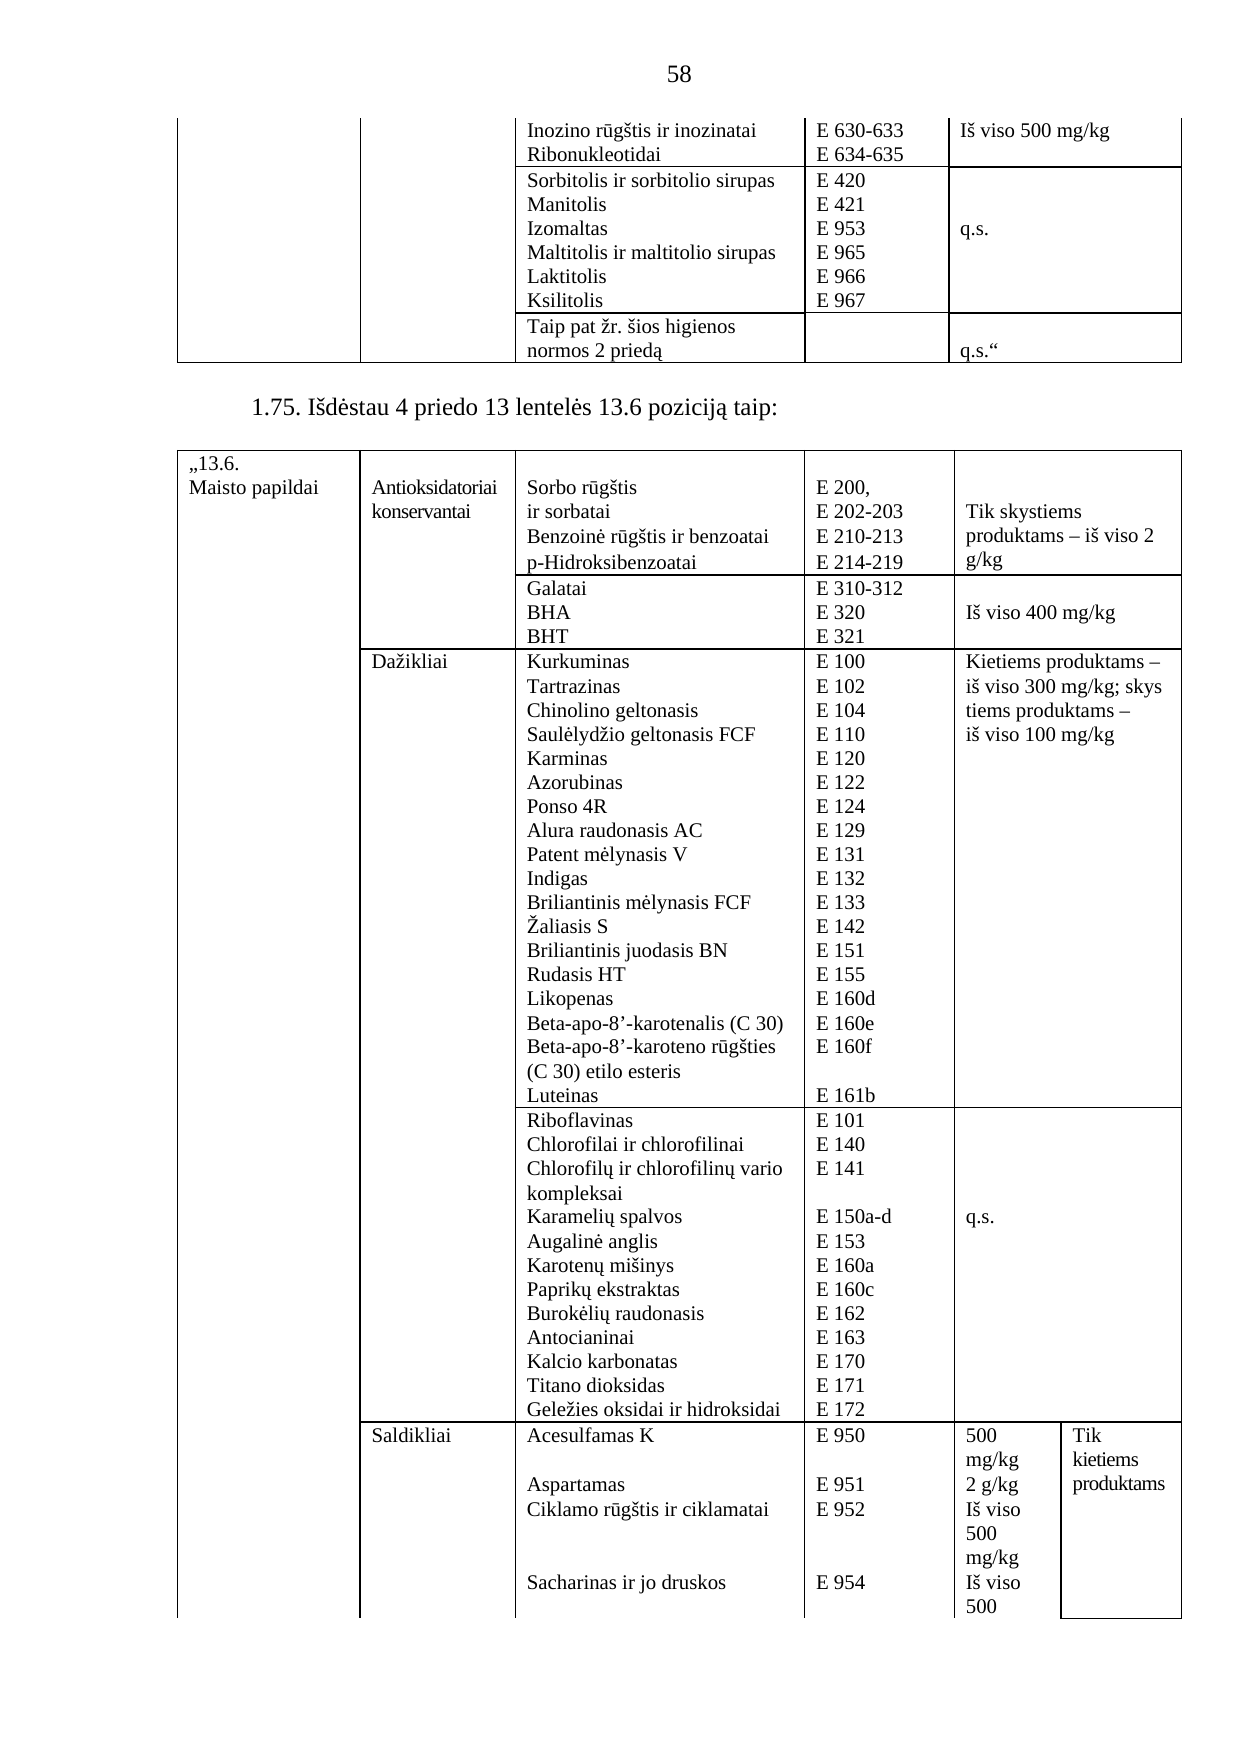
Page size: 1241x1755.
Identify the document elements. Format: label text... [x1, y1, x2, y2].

table_cell [955, 1132, 1181, 1156]
table_cell q.s. [955, 1205, 1181, 1228]
table_cell [178, 914, 359, 938]
table_cell [178, 698, 359, 722]
table_cell Iš viso 500 mg/kg [955, 1496, 1060, 1569]
table_cell E 155 [805, 962, 954, 986]
table_cell E 171 [805, 1373, 954, 1397]
table_cell [178, 938, 359, 962]
table_cell [361, 264, 515, 288]
table_cell [178, 818, 359, 842]
table_cell [361, 698, 515, 722]
table_cell E 132 [805, 866, 954, 890]
table_cell [955, 1083, 1181, 1107]
table_cell Inozino rūgštis ir inozinatai [516, 118, 804, 142]
table_cell [178, 166, 360, 192]
table_cell E 120 [805, 746, 954, 770]
table_cell [955, 1035, 1181, 1083]
table_cell [178, 288, 360, 312]
table_cell [361, 914, 515, 938]
table_cell [361, 574, 515, 600]
table_cell E 952 [805, 1496, 954, 1569]
table_cell E 151 [805, 938, 954, 962]
table_cell [361, 1569, 515, 1618]
table_cell Iš viso 400 mg/kg [955, 600, 1181, 624]
table_cell E 172 [805, 1397, 954, 1421]
table_cell [178, 1253, 359, 1277]
table_cell E 421 [806, 192, 948, 216]
table_cell E 160d [805, 986, 954, 1010]
table_cell E 954 [805, 1569, 954, 1618]
table_header Sorbo rūgštis ir sorbatai [516, 451, 804, 523]
table_cell [178, 1035, 359, 1083]
table_cell [361, 1083, 515, 1107]
table_cell Izomaltas [516, 216, 804, 240]
table_cell E 965 [806, 240, 948, 264]
table_cell E 210-213 [805, 523, 954, 548]
table_cell [178, 624, 359, 648]
table_cell BHT [516, 624, 804, 648]
table_cell Indigas [516, 866, 804, 890]
table_cell [178, 216, 360, 240]
table_cell E 153 [805, 1229, 954, 1253]
table_cell [361, 1397, 515, 1421]
table_cell [178, 1325, 359, 1349]
table_cell Ribonukleotidai [516, 142, 804, 166]
table_cell [361, 1277, 515, 1301]
table_cell E 101 [805, 1108, 954, 1132]
table_cell [178, 674, 359, 698]
table_cell E 630-633 [806, 118, 948, 142]
table_cell [178, 118, 360, 142]
table_cell Rudasis HT [516, 962, 804, 986]
table_cell [178, 648, 359, 673]
table_cell E 951 [805, 1471, 954, 1496]
table_cell [361, 1035, 515, 1083]
table_cell [361, 1373, 515, 1397]
table_cell [361, 1349, 515, 1373]
table_cell Likopenas [516, 986, 804, 1010]
table_cell [361, 1229, 515, 1253]
table_cell Aspartamas [516, 1471, 804, 1496]
table_cell [361, 1325, 515, 1349]
table_cell [361, 1253, 515, 1277]
table_cell 500 mg/kg [955, 1423, 1060, 1471]
table_cell Titano dioksidas [516, 1373, 804, 1397]
table_cell Tartrazinas [516, 674, 804, 698]
table_cell Kurkuminas [516, 650, 804, 673]
table_cell [178, 1107, 359, 1132]
table_cell Galatai [516, 576, 804, 600]
table_cell [361, 240, 515, 264]
table_cell [361, 890, 515, 914]
table_cell E 150a-d [805, 1205, 954, 1228]
table_cell [955, 1373, 1181, 1397]
table_cell [361, 549, 515, 574]
table_header Tik skystiems produktams – iš viso 2 g/kg [955, 451, 1181, 574]
table_cell Iš viso 500 mg/kg [950, 118, 1181, 142]
table_cell [178, 866, 359, 890]
table_cell [361, 794, 515, 818]
table_cell E 163 [805, 1325, 954, 1349]
table_cell [361, 722, 515, 746]
table_cell [178, 722, 359, 746]
table_cell [361, 1205, 515, 1228]
table_cell [361, 674, 515, 698]
table_cell [361, 312, 515, 362]
table_cell [361, 818, 515, 842]
table_cell [361, 1132, 515, 1156]
table_cell Chlorofilų ir chlorofilinų vario kompleksai [516, 1156, 804, 1204]
table_cell [955, 1349, 1181, 1373]
table_cell [361, 288, 515, 312]
table_cell [178, 746, 359, 770]
table_cell BHA [516, 600, 804, 624]
table_cell Beta-apo-8’-karoteno rūgšties (C 30) etilo esteris [516, 1035, 804, 1083]
table_cell [955, 1108, 1181, 1132]
table_cell [955, 1156, 1181, 1204]
table_cell Tik kietiems produktams [1062, 1423, 1181, 1618]
table_cell [178, 1373, 359, 1397]
table_cell [178, 264, 360, 288]
table_cell Manitolis [516, 192, 804, 216]
table_cell q.s. [950, 216, 1181, 240]
table_cell Ksilitolis [516, 288, 804, 312]
table_cell [178, 312, 360, 362]
table_cell [178, 240, 360, 264]
table_cell E 133 [805, 890, 954, 914]
table_cell E 122 [805, 770, 954, 794]
table_cell [361, 1496, 515, 1569]
table_cell Taip pat žr. šios higienos normos 2 priedą [516, 314, 804, 362]
table_cell [955, 1010, 1181, 1034]
table_cell [361, 1010, 515, 1034]
table_cell E 104 [805, 698, 954, 722]
table_cell Karminas [516, 746, 804, 770]
table_cell [178, 890, 359, 914]
table_cell [950, 240, 1181, 264]
table_cell [178, 770, 359, 794]
table_cell [178, 1205, 359, 1228]
table_cell [178, 549, 359, 574]
table_cell [178, 1132, 359, 1156]
table_cell [178, 1397, 359, 1421]
table_cell Acesulfamas K [516, 1423, 804, 1471]
table_cell [361, 118, 515, 142]
table_cell [178, 1349, 359, 1373]
table_cell Sorbitolis ir sorbitolio sirupas [516, 167, 804, 192]
table_cell [178, 1301, 359, 1325]
table_cell Augalinė anglis [516, 1229, 804, 1253]
table_cell Paprikų ekstraktas [516, 1277, 804, 1301]
table_cell 2 g/kg [955, 1471, 1060, 1496]
table_cell [178, 1010, 359, 1034]
table_cell Saldikliai [361, 1423, 515, 1471]
table_cell [361, 192, 515, 216]
table_cell [361, 1156, 515, 1204]
table_cell [361, 1471, 515, 1496]
table_header Antioksidatoriai konservantai [361, 451, 515, 523]
table_cell Antocianinai [516, 1325, 804, 1349]
table_cell [955, 1253, 1181, 1277]
table_cell Karotenų mišinys [516, 1253, 804, 1277]
table_cell [361, 166, 515, 192]
text 1.75. Išdėstau 4 priedo 13 lentelės 13.6 poziciją taip: [177, 392, 1181, 421]
table_cell Laktitolis [516, 264, 804, 288]
table_cell [955, 1301, 1181, 1325]
table_cell E 160e [805, 1010, 954, 1034]
table_cell Geležies oksidai ir hidroksidai [516, 1397, 804, 1421]
table_cell E 160a [805, 1253, 954, 1277]
table_header „13.6. Maisto papildai [178, 451, 359, 523]
table_cell [178, 1421, 359, 1471]
table_cell Riboflavinas [516, 1108, 804, 1132]
table_cell E 953 [806, 216, 948, 240]
table_cell E 160f [805, 1035, 954, 1083]
table_cell E 950 [805, 1423, 954, 1471]
table_cell [178, 986, 359, 1010]
table_cell [361, 216, 515, 240]
table_cell [361, 624, 515, 648]
table_cell E 102 [805, 674, 954, 698]
table_cell [178, 600, 359, 624]
table_cell [950, 264, 1181, 288]
table_cell [178, 1229, 359, 1253]
table_cell E 124 [805, 794, 954, 818]
table_cell [950, 192, 1181, 216]
table_cell [361, 523, 515, 548]
table_cell Kalcio karbonatas [516, 1349, 804, 1373]
table_cell Kietiems produktams – iš viso 300 mg/kg; skys tiems produktams – iš viso 100 mg/kg [955, 650, 1181, 1010]
table_cell [178, 192, 360, 216]
table_cell [178, 1156, 359, 1204]
table_cell [361, 1301, 515, 1325]
table_cell [178, 1083, 359, 1107]
table_cell [178, 1496, 359, 1569]
table_cell Azorubinas [516, 770, 804, 794]
table_cell [178, 842, 359, 866]
table_cell Chlorofilai ir chlorofilinai [516, 1132, 804, 1156]
table_cell E 634-635 [806, 142, 948, 166]
table_cell Maltitolis ir maltitolio sirupas [516, 240, 804, 264]
table_cell E 170 [805, 1349, 954, 1373]
table_cell E 110 [805, 722, 954, 746]
table_cell Briliantinis mėlynasis FCF [516, 890, 804, 914]
table_cell [361, 142, 515, 166]
table_cell [955, 1229, 1181, 1253]
table_cell E 100 [805, 650, 954, 673]
table_cell Ponso 4R [516, 794, 804, 818]
table_cell [361, 600, 515, 624]
table_cell E 162 [805, 1301, 954, 1325]
table_cell [178, 574, 359, 600]
table_cell [361, 986, 515, 1010]
table_cell [806, 313, 948, 362]
table_cell [955, 1277, 1181, 1301]
table_cell Iš viso 500 [955, 1569, 1060, 1618]
table_cell [178, 523, 359, 548]
table_cell E 321 [805, 624, 954, 648]
table_cell Saulėlydžio geltonasis FCF [516, 722, 804, 746]
table_cell [361, 1107, 515, 1132]
table_cell [361, 842, 515, 866]
table_cell [361, 962, 515, 986]
table_cell E 214-219 [805, 549, 954, 574]
table_cell E 420 [806, 167, 948, 192]
table_cell [178, 1471, 359, 1496]
table_cell Benzoinė rūgštis ir benzoatai [516, 523, 804, 548]
table_cell q.s.“ [950, 314, 1181, 362]
table_cell Ciklamo rūgštis ir ciklamatai [516, 1496, 804, 1569]
table_cell [955, 1397, 1181, 1421]
table_cell [950, 142, 1181, 166]
table_cell E 161b [805, 1083, 954, 1107]
table_header E 200, E 202-203 [805, 451, 954, 523]
table_cell Beta-apo-8’-karotenalis (C 30) [516, 1010, 804, 1034]
table_cell [178, 794, 359, 818]
table_cell [950, 288, 1181, 312]
table_cell Briliantinis juodasis BN [516, 938, 804, 962]
table_cell [178, 962, 359, 986]
table_cell [178, 1277, 359, 1301]
table_cell E 142 [805, 914, 954, 938]
table_cell E 320 [805, 600, 954, 624]
table_cell [950, 168, 1181, 192]
table_cell [955, 576, 1181, 600]
table_cell [955, 624, 1181, 648]
table_cell Dažikliai [361, 650, 515, 673]
table_cell p-Hidroksibenzoatai [516, 549, 804, 574]
table_cell [178, 142, 360, 166]
table_cell E 160c [805, 1277, 954, 1301]
table_cell E 129 [805, 818, 954, 842]
table_cell [178, 1569, 359, 1618]
table_cell E 310-312 [805, 576, 954, 600]
table_cell Luteinas [516, 1083, 804, 1107]
table_cell [361, 866, 515, 890]
table_cell Patent mėlynasis V [516, 842, 804, 866]
table_cell [361, 770, 515, 794]
table_cell E 131 [805, 842, 954, 866]
table_cell Burokėlių raudonasis [516, 1301, 804, 1325]
table_cell Sacharinas ir jo druskos [516, 1569, 804, 1618]
table_cell E 967 [806, 288, 948, 312]
table_cell [361, 938, 515, 962]
table_cell E 140 [805, 1132, 954, 1156]
table_cell Žaliasis S [516, 914, 804, 938]
table_cell [361, 746, 515, 770]
table_cell E 966 [806, 264, 948, 288]
table_cell Chinolino geltonasis [516, 698, 804, 722]
table_cell [955, 1325, 1181, 1349]
table_cell Alura raudonasis AC [516, 818, 804, 842]
table_cell E 141 [805, 1156, 954, 1204]
table_cell Karamelių spalvos [516, 1205, 804, 1228]
